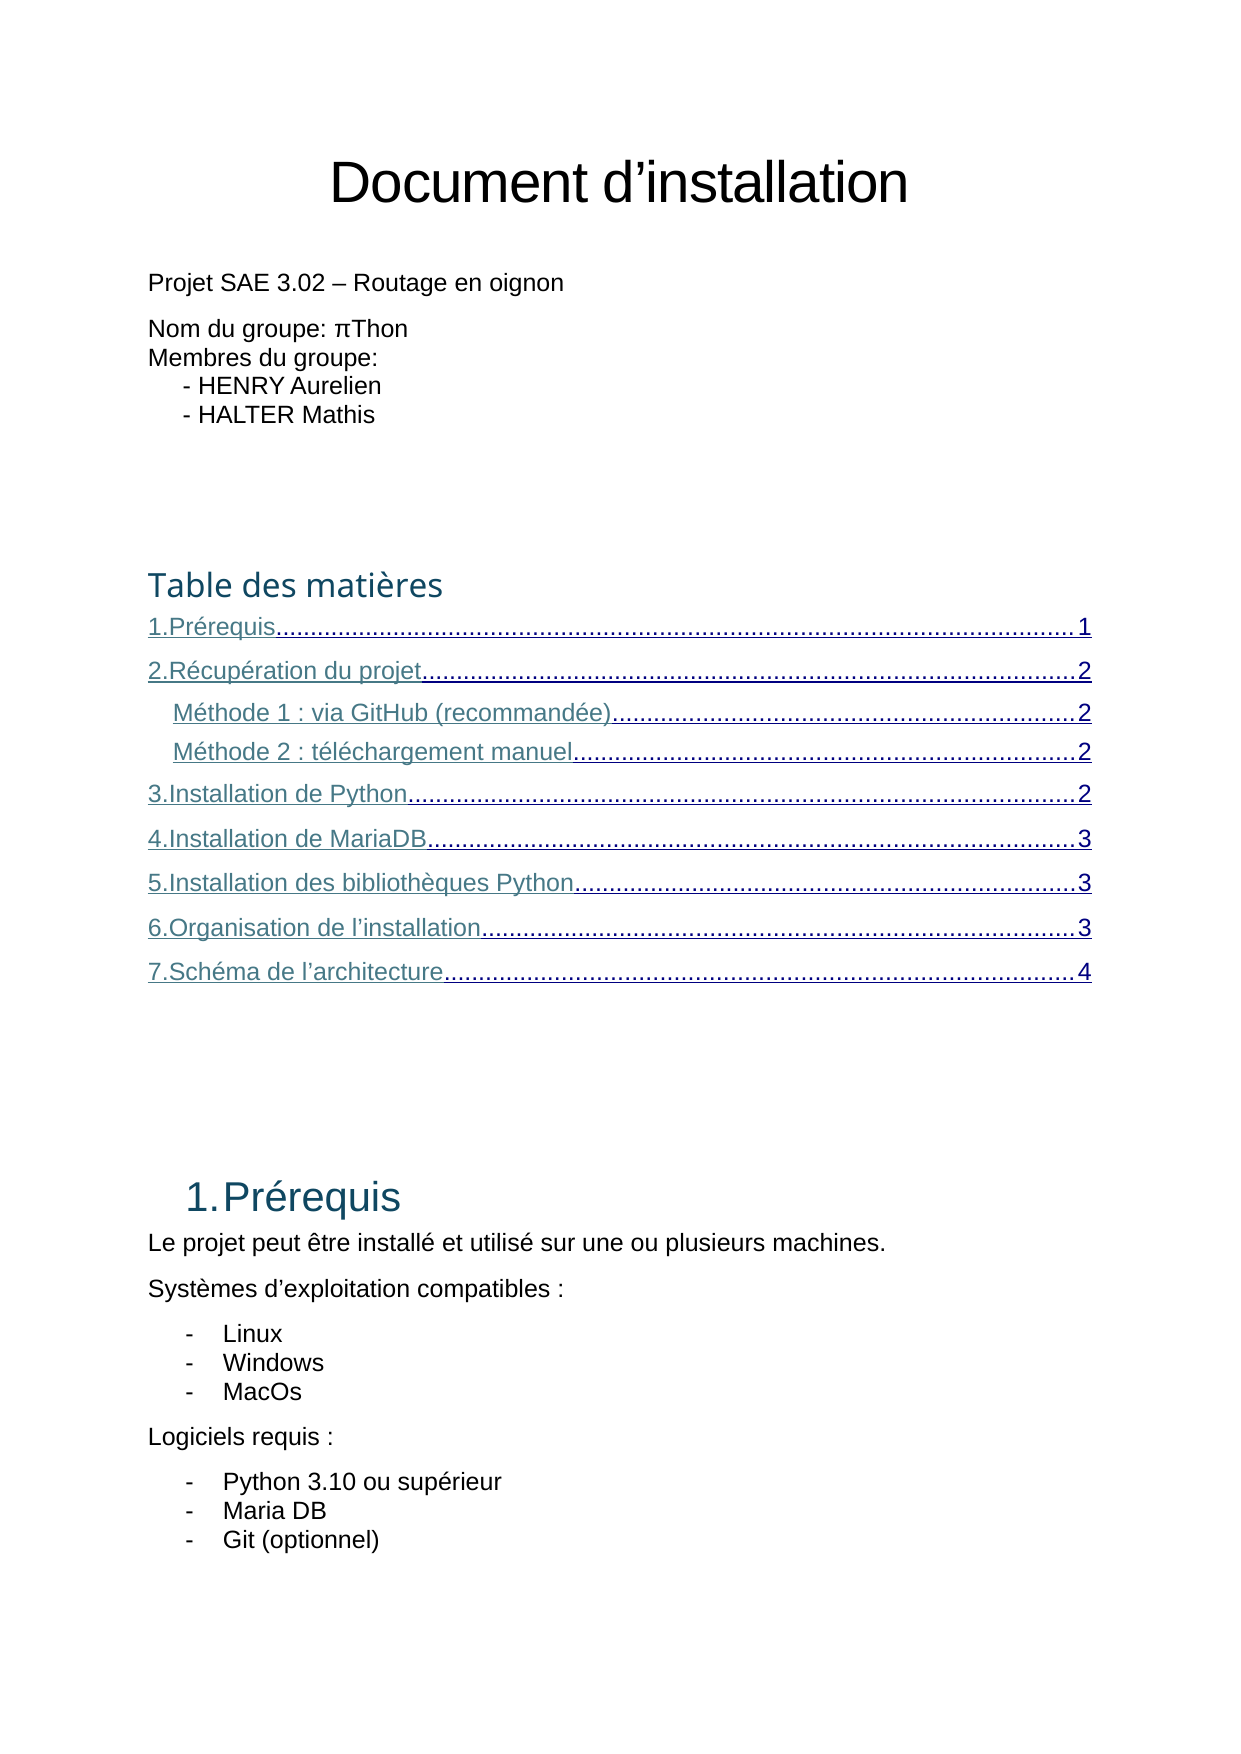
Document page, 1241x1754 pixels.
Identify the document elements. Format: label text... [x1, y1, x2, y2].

list Windows [185, 1348, 1093, 1377]
list Maria DB [185, 1496, 1093, 1525]
list Linux [185, 1319, 1093, 1348]
text Logiciels requis : [148, 1422, 1093, 1451]
list MacOs [185, 1377, 1093, 1405]
text Le projet peut être installé et utilisé sur une ou plusieurs machines. [148, 1228, 1093, 1257]
list Prérequis [185, 1172, 1093, 1220]
list Python 3.10 ou supérieur [185, 1467, 1093, 1496]
text Table des matières [148, 561, 1093, 607]
text Méthode 2 : téléchargement manuel 2 [173, 737, 1093, 765]
text Méthode 1 : via GitHub (recommandée) 2 [173, 697, 1093, 726]
text Projet SAE 3.02 – Routage en oignon [148, 268, 1093, 297]
list Git (optionnel) [185, 1525, 1093, 1554]
text 3. Installation de Python 2 [148, 776, 1093, 810]
text 7. Schéma de l’architecture 4 [148, 954, 1093, 988]
text Systèmes d’exploitation compatibles : [148, 1274, 1093, 1302]
text Nom du groupe: πThon Membres du groupe: - HENRY Aurelien - HALTER Mathis [148, 314, 1093, 429]
text 1. Prérequis 1 [148, 608, 1093, 643]
text 5. Installation des bibliothèques Python 3 [148, 865, 1093, 899]
text 4. Installation de MariaDB 3 [148, 820, 1093, 854]
text Document d’installation [148, 148, 1093, 215]
text 2. Récupération du projet 2 [148, 653, 1093, 687]
text 6. Organisation de l’installation 3 [148, 909, 1093, 943]
